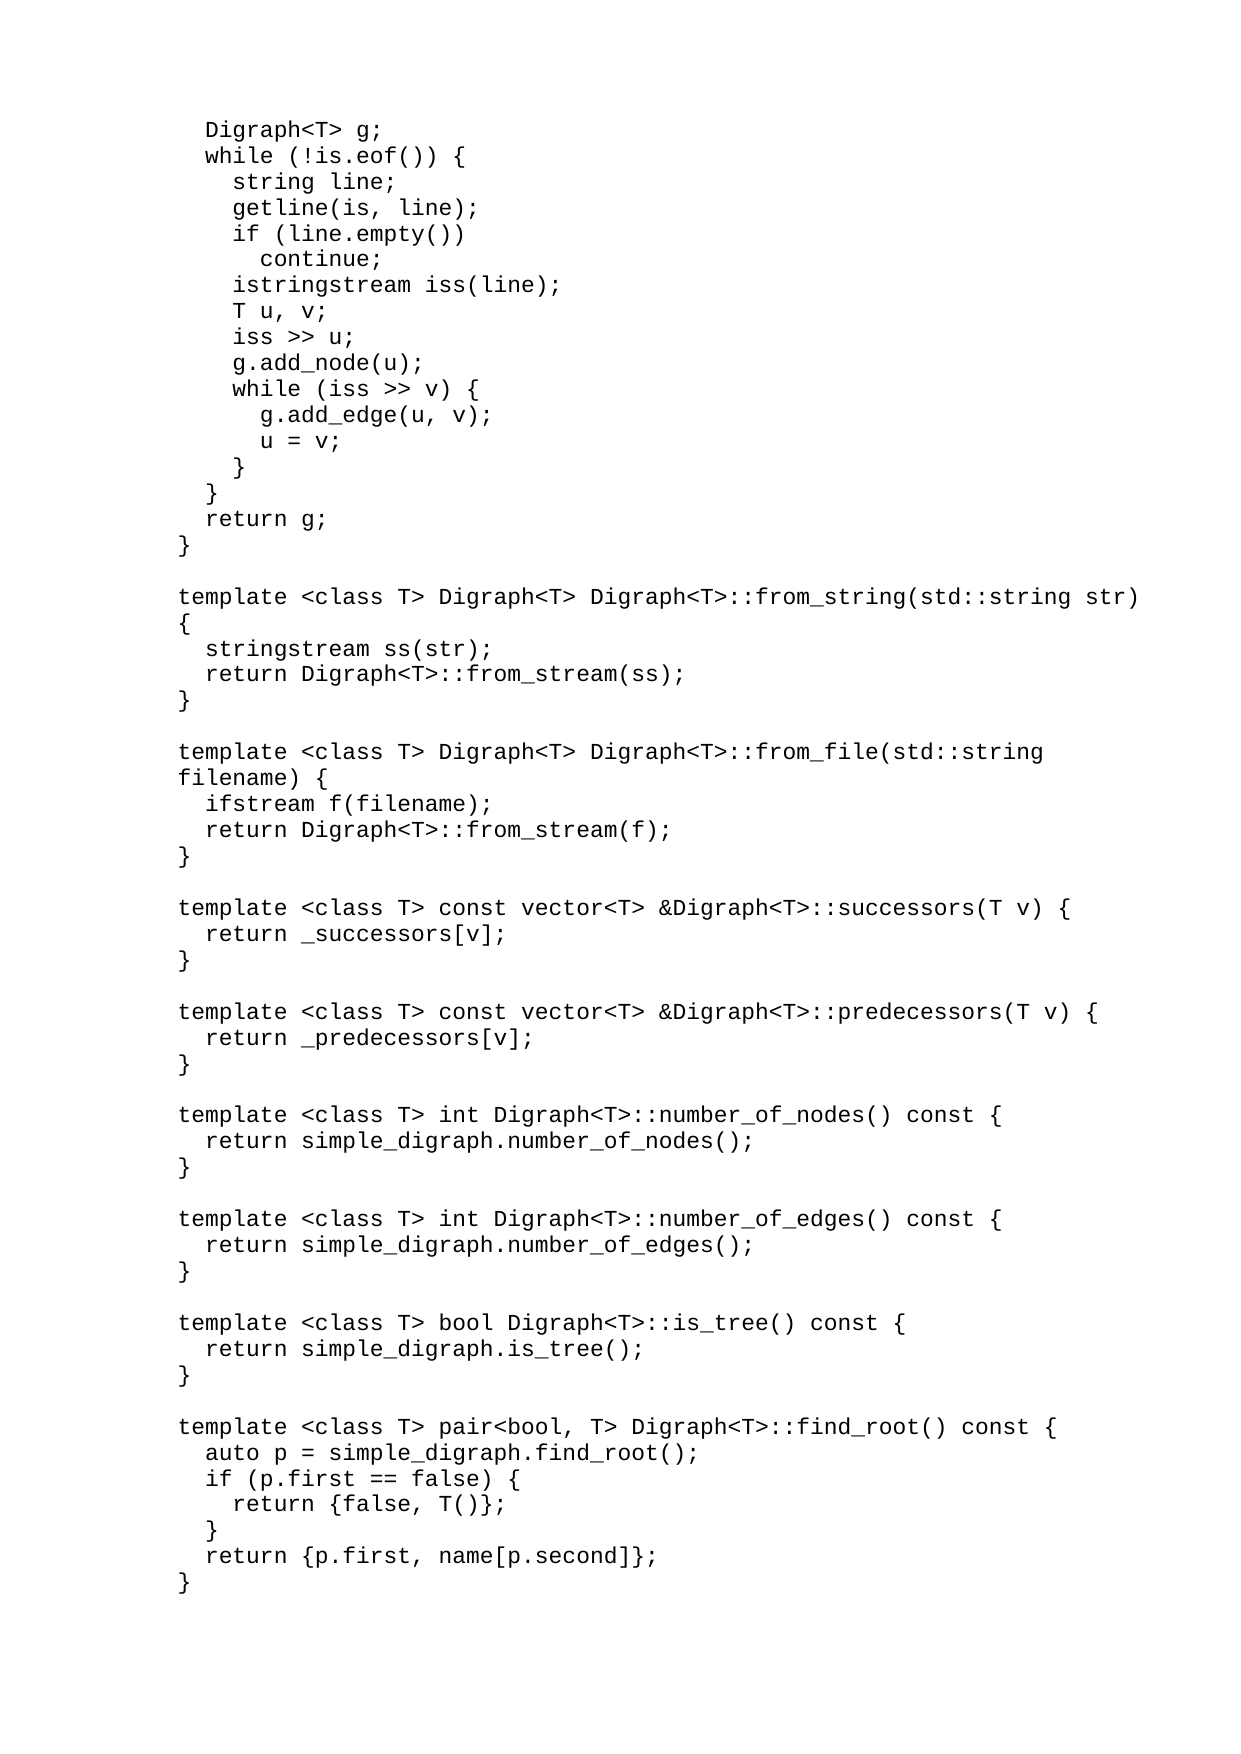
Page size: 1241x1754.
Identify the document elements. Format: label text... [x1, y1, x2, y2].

text return {p.first, name[p.second]}; [177, 1545, 1152, 1571]
text } [177, 1363, 1152, 1389]
text while (!is.eof()) { [177, 144, 1152, 170]
text return simple_digraph.is_tree(); [177, 1337, 1152, 1363]
text return g; [177, 507, 1152, 533]
text return simple_digraph.number_of_edges(); [177, 1233, 1152, 1259]
text if (line.empty()) [177, 222, 1152, 248]
text ifstream f(filename); [177, 792, 1152, 818]
text return simple_digraph.number_of_nodes(); [177, 1130, 1152, 1156]
text u = v; [177, 429, 1152, 455]
text auto p = simple_digraph.find_root(); [177, 1441, 1152, 1467]
text } [177, 1259, 1152, 1285]
text } [177, 455, 1152, 481]
text } [177, 1052, 1152, 1078]
text T u, v; [177, 300, 1152, 326]
text iss >> u; [177, 326, 1152, 352]
text if (p.first == false) { [177, 1467, 1152, 1493]
text template <class T> const vector<T> &Digraph<T>::successors(T v) { [177, 896, 1152, 922]
text while (iss >> v) { [177, 377, 1152, 403]
text } [177, 948, 1152, 974]
text } [177, 481, 1152, 507]
text } [177, 533, 1152, 559]
text } [177, 844, 1152, 870]
text Digraph<T> g; [177, 118, 1152, 144]
text } [177, 1571, 1152, 1597]
text template <class T> pair<bool, T> Digraph<T>::find_root() const { [177, 1415, 1152, 1441]
text getline(is, line); [177, 196, 1152, 222]
text } [177, 1519, 1152, 1545]
text continue; [177, 248, 1152, 274]
text return _successors[v]; [177, 922, 1152, 948]
text template <class T> int Digraph<T>::number_of_nodes() const { [177, 1104, 1152, 1130]
text istringstream iss(line); [177, 274, 1152, 300]
text template <class T> int Digraph<T>::number_of_edges() const { [177, 1207, 1152, 1233]
text template <class T> const vector<T> &Digraph<T>::predecessors(T v) { [177, 1000, 1152, 1026]
text return {false, T()}; [177, 1493, 1152, 1519]
text stringstream ss(str); [177, 637, 1152, 663]
text return Digraph<T>::from_stream(f); [177, 818, 1152, 844]
text return _predecessors[v]; [177, 1026, 1152, 1052]
text g.add_edge(u, v); [177, 403, 1152, 429]
text template <class T> Digraph<T> Digraph<T>::from_file(std::string filename) { [177, 741, 1152, 792]
text g.add_node(u); [177, 352, 1152, 377]
text } [177, 1156, 1152, 1182]
text } [177, 689, 1152, 715]
text template <class T> Digraph<T> Digraph<T>::from_string(std::string str) { [177, 585, 1152, 637]
text return Digraph<T>::from_stream(ss); [177, 663, 1152, 689]
text template <class T> bool Digraph<T>::is_tree() const { [177, 1311, 1152, 1337]
text string line; [177, 170, 1152, 196]
